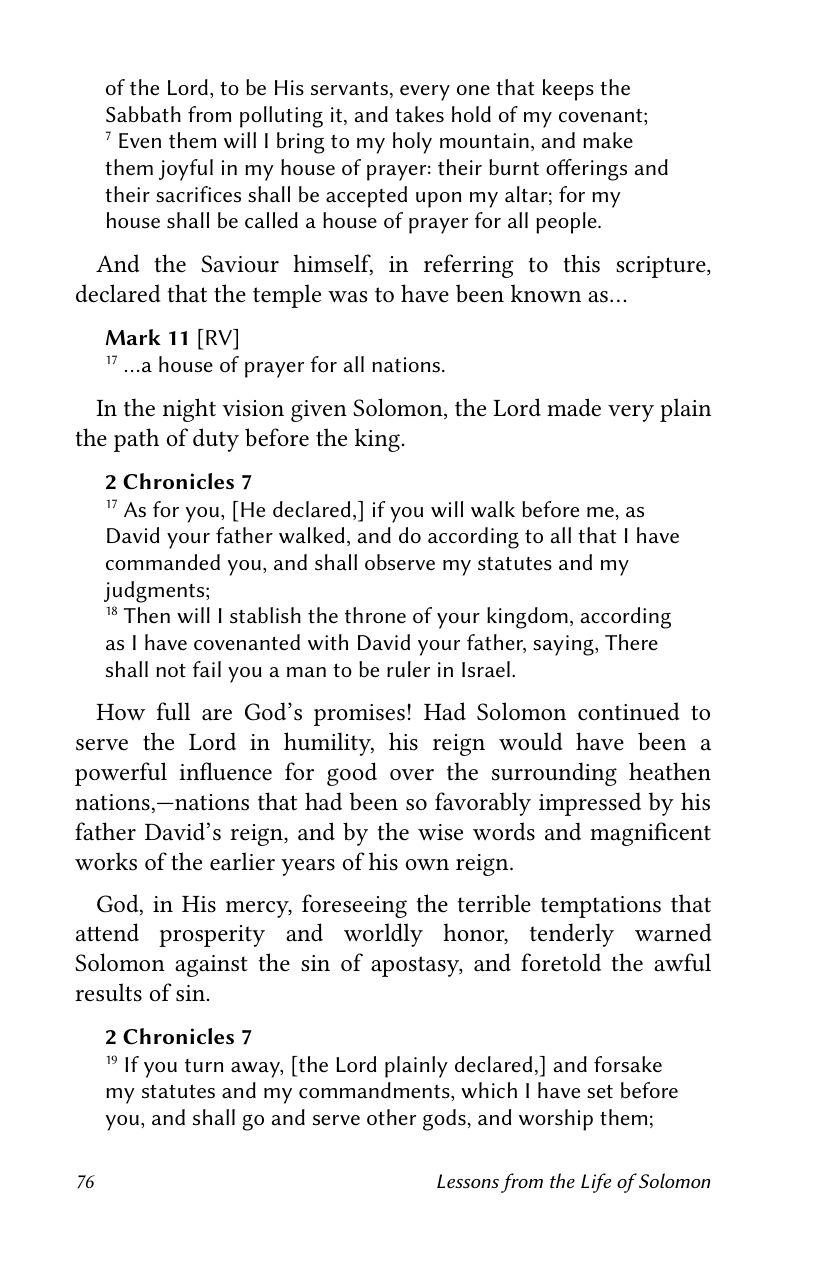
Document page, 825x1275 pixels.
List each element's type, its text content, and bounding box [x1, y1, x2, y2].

text 17 ...a house of prayer for all nations. [105, 352, 682, 378]
text 17 As for you, [He declared,] if you will walk before me, as David your father walked, and do according to all that I have commanded you, and shall observe my statutes and my judgments; [105, 496, 682, 603]
text 2 Chronicles 7 [105, 1024, 712, 1050]
text How full are God’s promises! Had Solomon continued to serve the Lord in humility, his reign would have been a powerful influence for good over the surrounding heathen nations,—nations that had been so favorably impressed by his father David’s reign, and by the wise words and magnificent works of the earlier years of his own reign. [75, 698, 712, 876]
text God, in His mercy, foreseeing the terrible temptations that attend prosperity and worldly honor, tenderly warned Solomon against the sin of apostasy, and foretold the awful results of sin. [75, 889, 712, 1008]
text 7 Even them will I bring to my holy mountain, and make them joyful in my house of prayer: their burnt offerings and their sacrifices shall be accepted upon my altar; for my house shall be called a house of prayer for all people. [105, 128, 682, 234]
text 18 Then will I stablish the throne of your kingdom, according as I have covenanted with David your father, saying, There shall not fail you a man to be ruler in Israel. [105, 603, 682, 683]
text 2 Chronicles 7 [105, 469, 712, 495]
text of the Lord, to be His servants, every one that keeps the Sabbath from polluting it, and takes hold of my covenant; [105, 75, 682, 128]
text 19 If you turn away, [the Lord plainly declared,] and forsake my statutes and my commandments, which I have set before you, and shall go and serve other gods, and worship them; [105, 1052, 682, 1131]
text In the night vision given Solomon, the Lord made very plain the path of duty before the king. [75, 394, 712, 452]
text And the Saviour himself, in referring to this scripture, declared that the temple was to have been known as… [75, 250, 712, 308]
text Mark 11 [RV] [105, 325, 712, 351]
